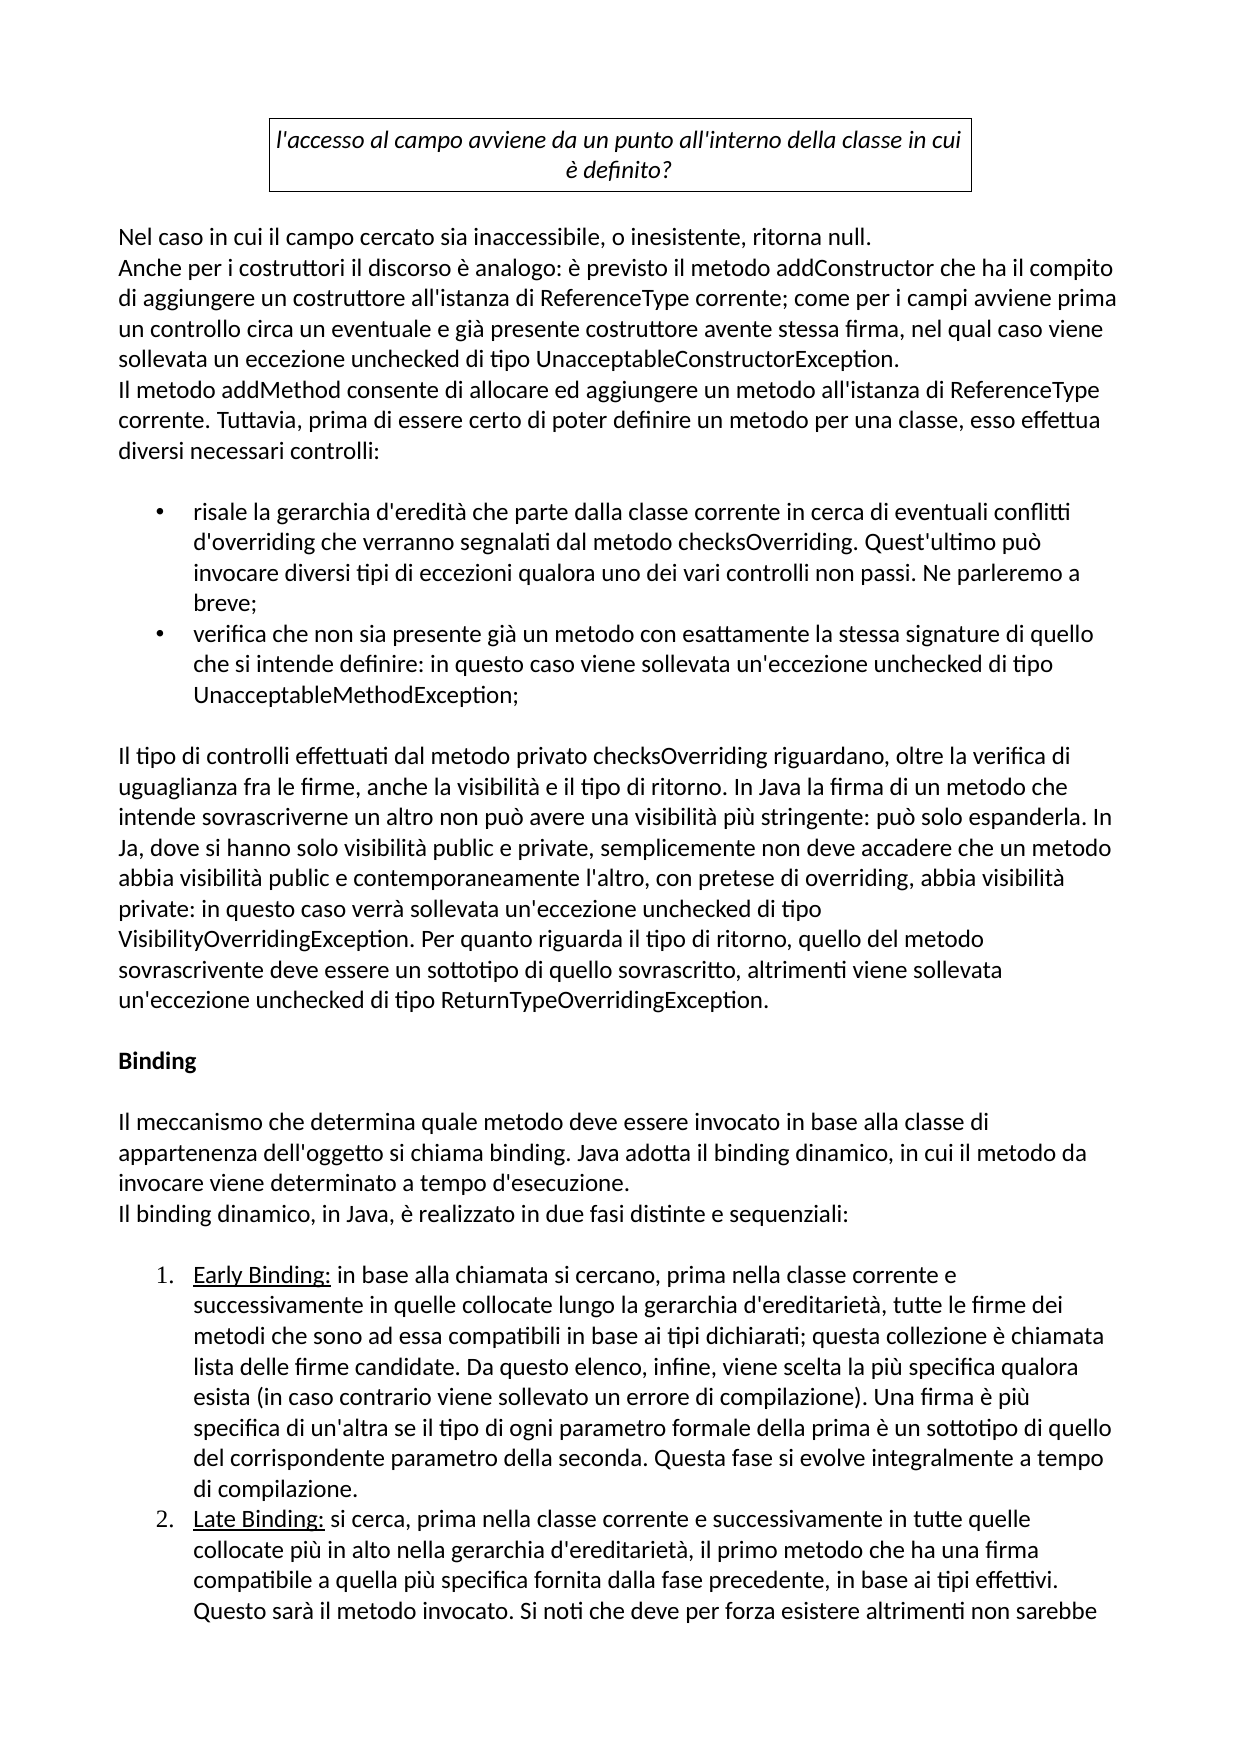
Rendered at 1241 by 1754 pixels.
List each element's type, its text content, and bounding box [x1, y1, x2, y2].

list risale la gerarchia d'eredità che parte dalla classe corrente in cerca di eventuali conflitti d'overriding che verranno segnalati dal metodo checksOverriding. Quest'ultimo può invocare diversi tipi di eccezioni qualora uno dei vari controlli non passi. Ne parleremo a breve; [156, 496, 1122, 618]
text Il binding dinamico, in Java, è realizzato in due fasi distinte e sequenziali: [118, 1198, 1122, 1228]
table_header l'accesso al campo avviene da un punto all'interno della classe in cui è definito? [270, 119, 971, 191]
text Il metodo addMethod consente di allocare ed aggiungere un metodo all'istanza di ReferenceType corrente. Tuttavia, prima di essere certo di poter definire un metodo per una classe, esso effettua diversi necessari controlli: [118, 374, 1122, 466]
list verifica che non sia presente già un metodo con esattamente la stessa signature di quello che si intende definire: in questo caso viene sollevata un'eccezione unchecked di tipo UnacceptableMethodException; [156, 618, 1122, 710]
text Binding [118, 1045, 1122, 1076]
text Anche per i costruttori il discorso è analogo: è previsto il metodo addConstructor che ha il compito di aggiungere un costruttore all'istanza di ReferenceType corrente; come per i campi avviene prima un controllo circa un eventuale e già presente costruttore avente stessa firma, nel qual caso viene sollevata un eccezione unchecked di tipo UnacceptableConstructorException. [118, 252, 1122, 374]
text Il meccanismo che determina quale metodo deve essere invocato in base alla classe di appartenenza dell'oggetto si chiama binding. Java adotta il binding dinamico, in cui il metodo da invocare viene determinato a tempo d'esecuzione. [118, 1106, 1122, 1198]
text Il tipo di controlli effettuati dal metodo privato checksOverriding riguardano, oltre la verifica di uguaglianza fra le firme, anche la visibilità e il tipo di ritorno. In Java la firma di un metodo che intende sovrascriverne un altro non può avere una visibilità più stringente: può solo espanderla. In Ja, dove si hanno solo visibilità public e private, semplicemente non deve accadere che un metodo abbia visibilità public e contemporaneamente l'altro, con pretese di overriding, abbia visibilità private: in questo caso verrà sollevata un'eccezione unchecked di tipo VisibilityOverridingException. Per quanto riguarda il tipo di ritorno, quello del metodo sovrascrivente deve essere un sottotipo di quello sovrascritto, altrimenti viene sollevata un'eccezione unchecked di tipo ReturnTypeOverridingException. [118, 740, 1122, 1015]
list Late Binding: si cerca, prima nella classe corrente e successivamente in tutte quelle collocate più in alto nella gerarchia d'ereditarietà, il primo metodo che ha una firma compatibile a quella più specifica fornita dalla fase precedente, in base ai tipi effettivi. Questo sarà il metodo invocato. Si noti che deve per forza esistere altrimenti non sarebbe [156, 1503, 1122, 1625]
text Nel caso in cui il campo cercato sia inaccessibile, o inesistente, ritorna null. [118, 221, 1122, 252]
list Early Binding: in base alla chiamata si cercano, prima nella classe corrente e successivamente in quelle collocate lungo la gerarchia d'ereditarietà, tutte le firme dei metodi che sono ad essa compatibili in base ai tipi dichiarati; questa collezione è chiamata lista delle firme candidate. Da questo elenco, infine, viene scelta la più specifica qualora esista (in caso contrario viene sollevato un errore di compilazione). Una firma è più specifica di un'altra se il tipo di ogni parametro formale della prima è un sottotipo di quello del corrispondente parametro della seconda. Questa fase si evolve integralmente a tempo di compilazione. [156, 1259, 1122, 1503]
